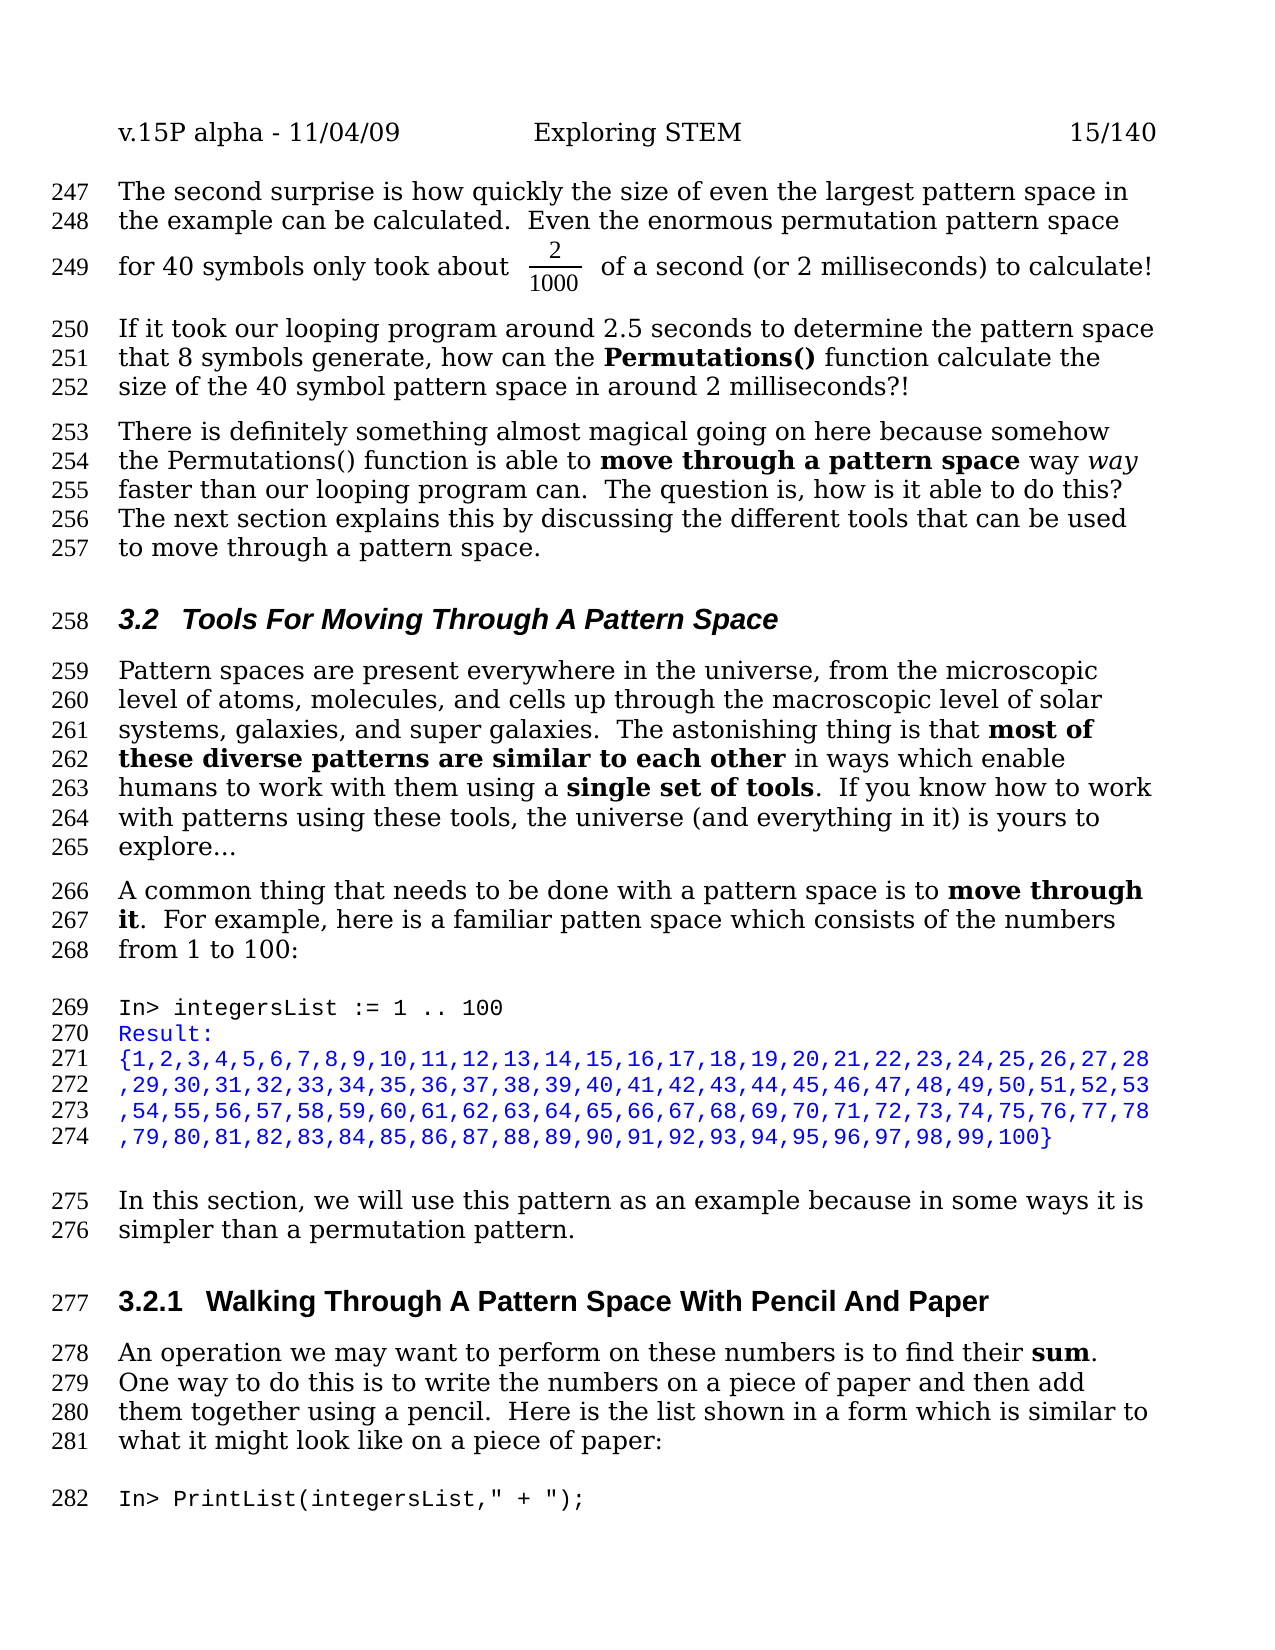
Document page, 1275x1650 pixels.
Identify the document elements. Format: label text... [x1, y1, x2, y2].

subtitle Tools For Moving Through A Pattern Space [118, 602, 1157, 635]
text Result: {1,2,3,4,5,6,7,8,9,10,11,12,13,14,15,16,17,18,19,20,21,22,23,24,25,26,27,28,29,30,31,32,33,34,35,36,37,38,39,40,41,42,43,44,45,46,47,48,49,50,51,52,53,54,55,56,57,58,59,60,61,62,63,64,65,66,67,68,69,70,71,72,73,74,75,76,77,78,79,80,81,82,83,84,85,86,87,88,89,90,91,92,93,94,95,96,97,98,99,100} [118, 1022, 1157, 1152]
text If it took our looping program around 2.5 seconds to determine the pattern space that 8 symbols generate, how can the Permutations() function calculate the size of the 40 symbol pattern space in around 2 milliseconds?! [118, 314, 1157, 402]
text In this section, we will use this pattern as an example because in some ways it is simpler than a permutation pattern. [118, 1186, 1157, 1245]
text Pattern spaces are present everywhere in the universe, from the microscopic level of atoms, molecules, and cells up through the macroscopic level of solar systems, galaxies, and super galaxies. The astonishing thing is that most of these diverse patterns are similar to each other in ways which enable humans to work with them using a single set of tools. If you know how to work with patterns using these tools, the universe (and everything in it) is yours to explore... [118, 656, 1157, 861]
text In> PrintList(integersList," + "); [118, 1487, 1157, 1513]
subtitle Walking Through A Pattern Space With Pencil And Paper [118, 1284, 1157, 1317]
text There is definitely something almost magical going on here because somehow the Permutations() function is able to move through a pattern space way way faster than our looping program can. The question is, how is it able to do this? The next section explains this by discussing the different tools that can be used to move through a pattern space. [118, 417, 1157, 563]
text In> integersList := 1 .. 100 [118, 996, 1157, 1022]
text The second surprise is how quickly the size of even the largest pattern space in the example can be calculated. Even the enormous permutation pattern space for 40 symbols only took aboutof a second (or 2 milliseconds) to calculate! [118, 177, 1157, 299]
text An operation we may want to perform on these numbers is to find their sum. One way to do this is to write the numbers on a piece of paper and then add them together using a pencil. Here is the list shown in a form which is similar to what it might look like on a piece of paper: [118, 1338, 1157, 1455]
text A common thing that needs to be done with a pattern space is to move through it. For example, here is a familiar patten space which consists of the numbers from 1 to 100: [118, 876, 1157, 964]
